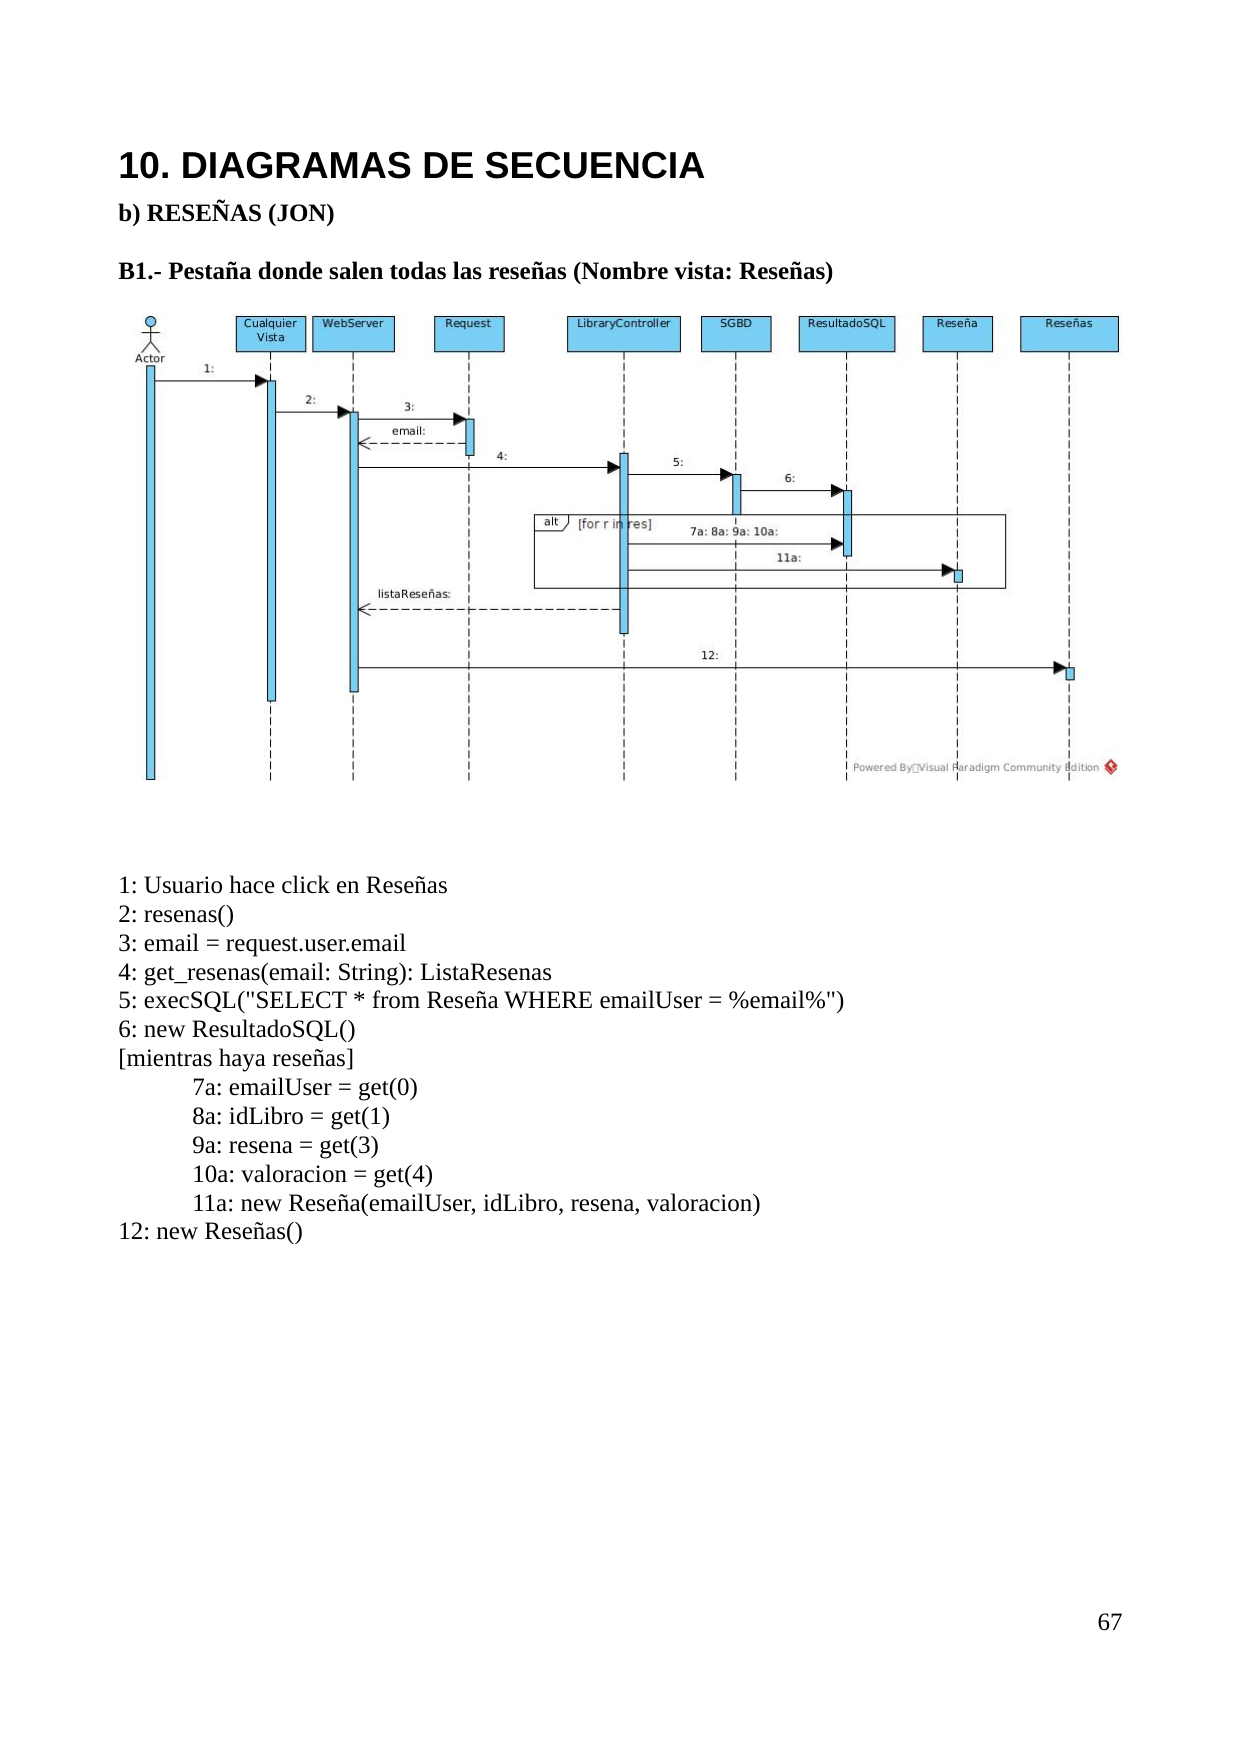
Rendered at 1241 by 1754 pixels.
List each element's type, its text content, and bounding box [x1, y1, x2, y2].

subtitle B1.- Pestaña donde salen todas las reseñas (Nombre vista: Reseñas) [118, 257, 1122, 285]
subtitle b) RESEÑAS (JON) [118, 199, 1122, 228]
subtitle 8a: idLibro = get(1) [118, 1101, 1122, 1130]
subtitle 3: email = request.user.email [118, 928, 1122, 957]
subtitle 2: resenas() [118, 899, 1122, 928]
subtitle 5: execSQL("SELECT * from Reseña WHERE emailUser = %email%") [118, 986, 1122, 1015]
subtitle 4: get_resenas(email: String): ListaResenas [118, 957, 1122, 986]
subtitle [mientras haya reseñas] [118, 1044, 1122, 1072]
subtitle 11a: new Reseña(emailUser, idLibro, resena, valoracion) [118, 1188, 1122, 1217]
subtitle 9a: resena = get(3) [118, 1130, 1122, 1159]
picture [118, 314, 1123, 784]
subtitle 1: Usuario hace click en Reseñas [118, 871, 1122, 899]
subtitle 6: new ResultadoSQL() [118, 1015, 1122, 1044]
subtitle 10a: valoracion = get(4) [118, 1159, 1122, 1188]
subtitle 10. DIAGRAMAS DE SECUENCIA [118, 143, 1122, 186]
subtitle 12: new Reseñas() [118, 1217, 1122, 1246]
subtitle 7a: emailUser = get(0) [118, 1073, 1122, 1101]
